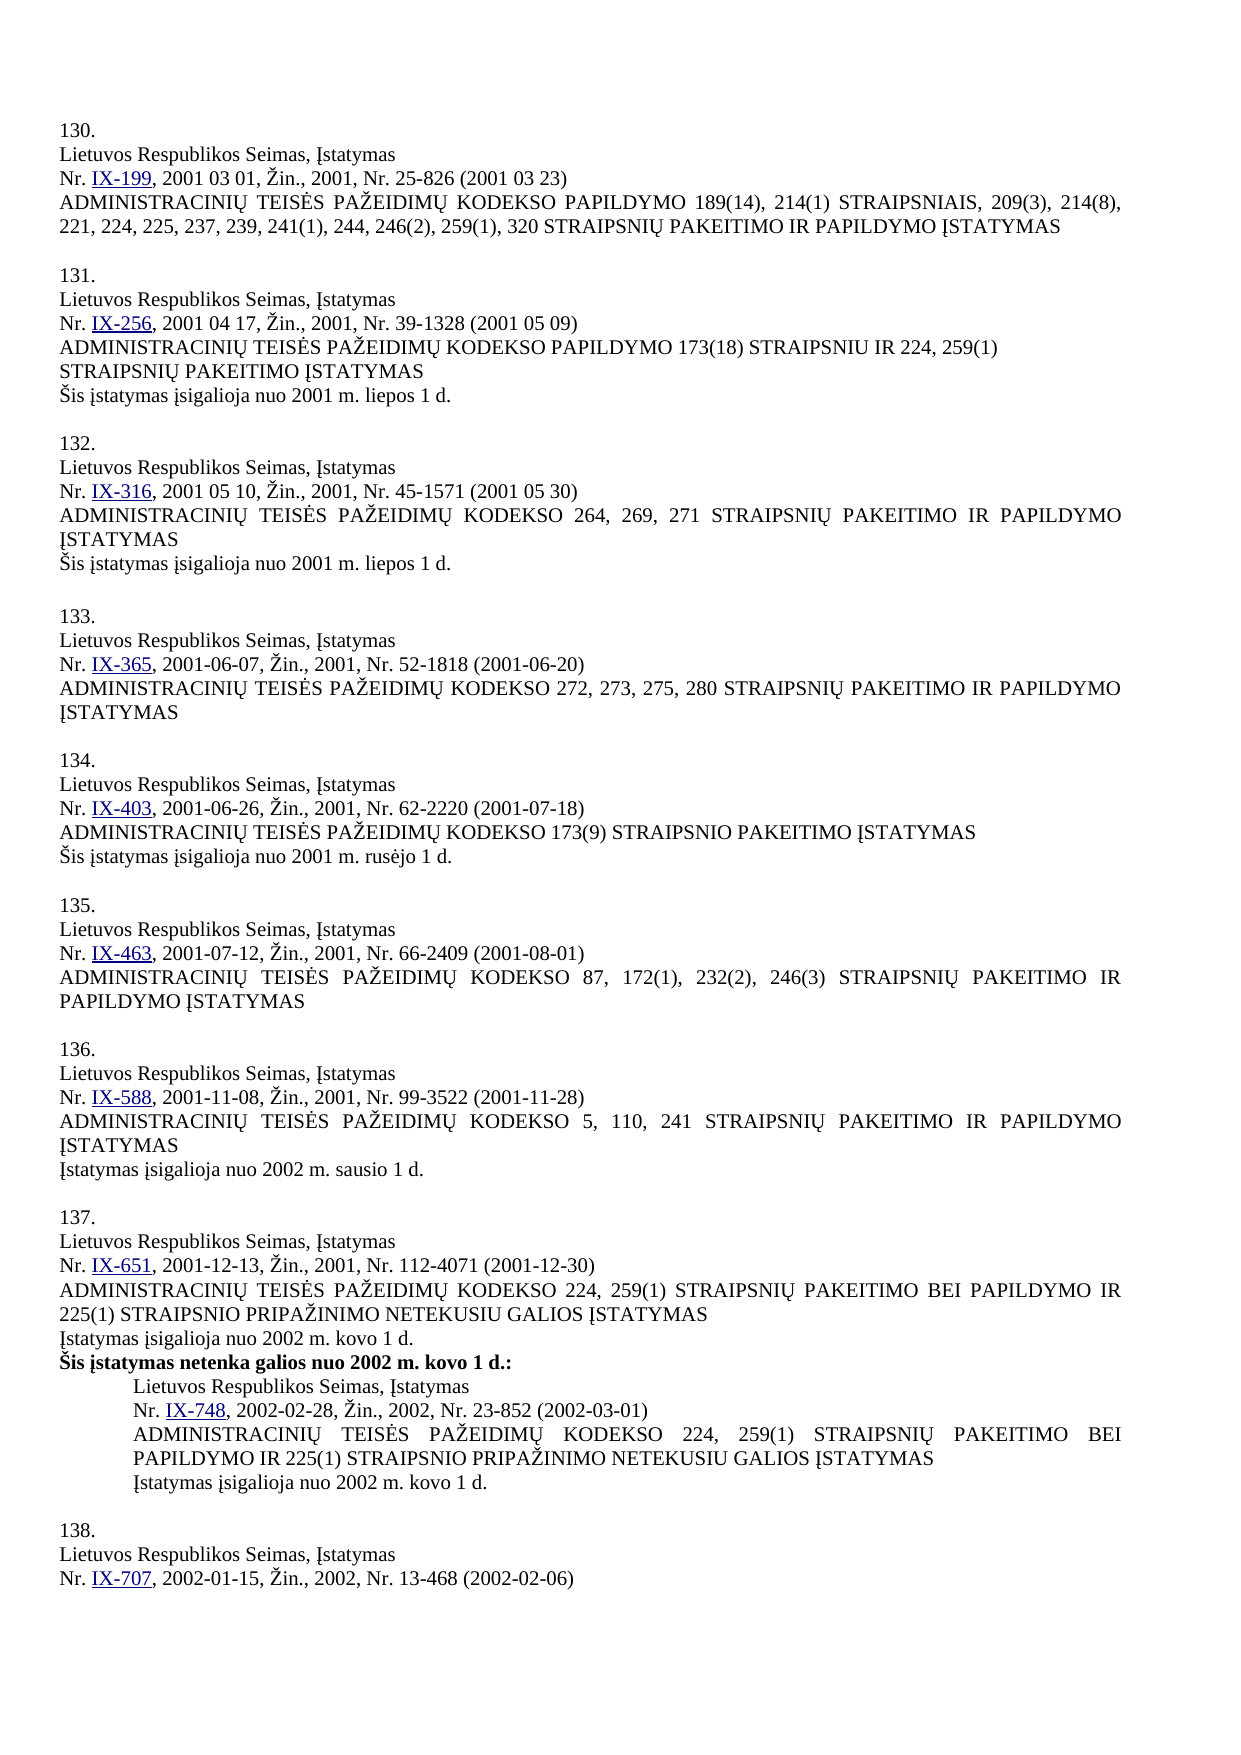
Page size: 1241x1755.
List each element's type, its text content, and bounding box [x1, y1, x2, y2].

text ADMINISTRACINIŲ TEISĖS PAŽEIDIMŲ KODEKSO 173(9) STRAIPSNIO PAKEITIMO ĮSTATYMAS [59, 820, 1122, 844]
text Įstatymas įsigalioja nuo 2002 m. kovo 1 d. [59, 1326, 1122, 1350]
text Šis įstatymas įsigalioja nuo 2001 m. liepos 1 d. [59, 383, 1122, 407]
text ADMINISTRACINIŲ TEISĖS PAŽEIDIMŲ KODEKSO PAPILDYMO 189(14), 214(1) STRAIPSNIAIS, 209(3), 214(8), 221, 224, 225, 237, 239, 241(1), 244, 246(2), 259(1), 320 STRAIPSNIŲ PAKEITIMO IR PAPILDYMO ĮSTATYMAS [59, 190, 1122, 238]
text Nr. IX-588, 2001-11-08, Žin., 2001, Nr. 99-3522 (2001-11-28) [59, 1085, 1122, 1109]
text 132. [59, 431, 1122, 455]
text Įstatymas įsigalioja nuo 2002 m. kovo 1 d. [59, 1470, 1122, 1494]
text ADMINISTRACINIŲ TEISĖS PAŽEIDIMŲ KODEKSO 5, 110, 241 STRAIPSNIŲ PAKEITIMO IR PAPILDYMO ĮSTATYMAS [59, 1109, 1122, 1157]
text Šis įstatymas įsigalioja nuo 2001 m. rusėjo 1 d. [59, 844, 1122, 868]
text 130. [59, 118, 1122, 142]
text ADMINISTRACINIŲ TEISĖS PAŽEIDIMŲ KODEKSO PAPILDYMO 173(18) STRAIPSNIU IR 224, 259(1) STRAIPSNIŲ PAKEITIMO ĮSTATYMAS [59, 335, 1122, 383]
text Lietuvos Respublikos Seimas, Įstatymas [59, 142, 1122, 166]
text Nr. IX-256, 2001 04 17, Žin., 2001, Nr. 39-1328 (2001 05 09) [59, 311, 1122, 335]
text Nr. IX-316, 2001 05 10, Žin., 2001, Nr. 45-1571 (2001 05 30) [59, 479, 1122, 503]
text Nr. IX-651, 2001-12-13, Žin., 2001, Nr. 112-4071 (2001-12-30) [59, 1253, 1122, 1277]
text 136. [59, 1037, 1122, 1061]
text ADMINISTRACINIŲ TEISĖS PAŽEIDIMŲ KODEKSO 264, 269, 271 STRAIPSNIŲ PAKEITIMO IR PAPILDYMO ĮSTATYMAS [59, 503, 1122, 551]
text ADMINISTRACINIŲ TEISĖS PAŽEIDIMŲ KODEKSO 272, 273, 275, 280 STRAIPSNIŲ PAKEITIMO IR PAPILDYMO ĮSTATYMAS [59, 676, 1122, 724]
text Nr. IX-463, 2001-07-12, Žin., 2001, Nr. 66-2409 (2001-08-01) [59, 941, 1122, 965]
text 134. [59, 748, 1122, 772]
text Lietuvos Respublikos Seimas, Įstatymas [59, 772, 1122, 796]
text Lietuvos Respublikos Seimas, Įstatymas [59, 1374, 1122, 1398]
text ADMINISTRACINIŲ TEISĖS PAŽEIDIMŲ KODEKSO 224, 259(1) STRAIPSNIŲ PAKEITIMO BEI PAPILDYMO IR 225(1) STRAIPSNIO PRIPAŽINIMO NETEKUSIU GALIOS ĮSTATYMAS [133, 1422, 1122, 1470]
text Nr. IX-707, 2002-01-15, Žin., 2002, Nr. 13-468 (2002-02-06) [59, 1566, 1122, 1590]
text 135. [59, 892, 1122, 917]
text Šis įstatymas netenka galios nuo 2002 m. kovo 1 d.: [59, 1350, 1122, 1374]
text Lietuvos Respublikos Seimas, Įstatymas [59, 1542, 1122, 1566]
text 133. [59, 604, 1122, 628]
text Įstatymas įsigalioja nuo 2002 m. sausio 1 d. [59, 1157, 1122, 1181]
text Lietuvos Respublikos Seimas, Įstatymas [59, 455, 1122, 479]
text Šis įstatymas įsigalioja nuo 2001 m. liepos 1 d. [59, 551, 1122, 575]
text ADMINISTRACINIŲ TEISĖS PAŽEIDIMŲ KODEKSO 224, 259(1) STRAIPSNIŲ PAKEITIMO BEI PAPILDYMO IR 225(1) STRAIPSNIO PRIPAŽINIMO NETEKUSIU GALIOS ĮSTATYMAS [59, 1277, 1122, 1326]
text Nr. IX-365, 2001-06-07, Žin., 2001, Nr. 52-1818 (2001-06-20) [59, 652, 1122, 676]
text Lietuvos Respublikos Seimas, Įstatymas [59, 917, 1122, 941]
text Nr. IX-748, 2002-02-28, Žin., 2002, Nr. 23-852 (2002-03-01) [59, 1398, 1122, 1422]
text Lietuvos Respublikos Seimas, Įstatymas [59, 1229, 1122, 1253]
text 137. [59, 1205, 1122, 1229]
text Lietuvos Respublikos Seimas, Įstatymas [59, 287, 1122, 311]
text 138. [59, 1518, 1122, 1542]
text 131. [59, 262, 1122, 287]
text Lietuvos Respublikos Seimas, Įstatymas [59, 628, 1122, 652]
text Nr. IX-199, 2001 03 01, Žin., 2001, Nr. 25-826 (2001 03 23) [59, 166, 1122, 190]
text Nr. IX-403, 2001-06-26, Žin., 2001, Nr. 62-2220 (2001-07-18) [59, 796, 1122, 820]
text ADMINISTRACINIŲ TEISĖS PAŽEIDIMŲ KODEKSO 87, 172(1), 232(2), 246(3) STRAIPSNIŲ PAKEITIMO IR PAPILDYMO ĮSTATYMAS [59, 965, 1122, 1013]
text Lietuvos Respublikos Seimas, Įstatymas [59, 1061, 1122, 1085]
